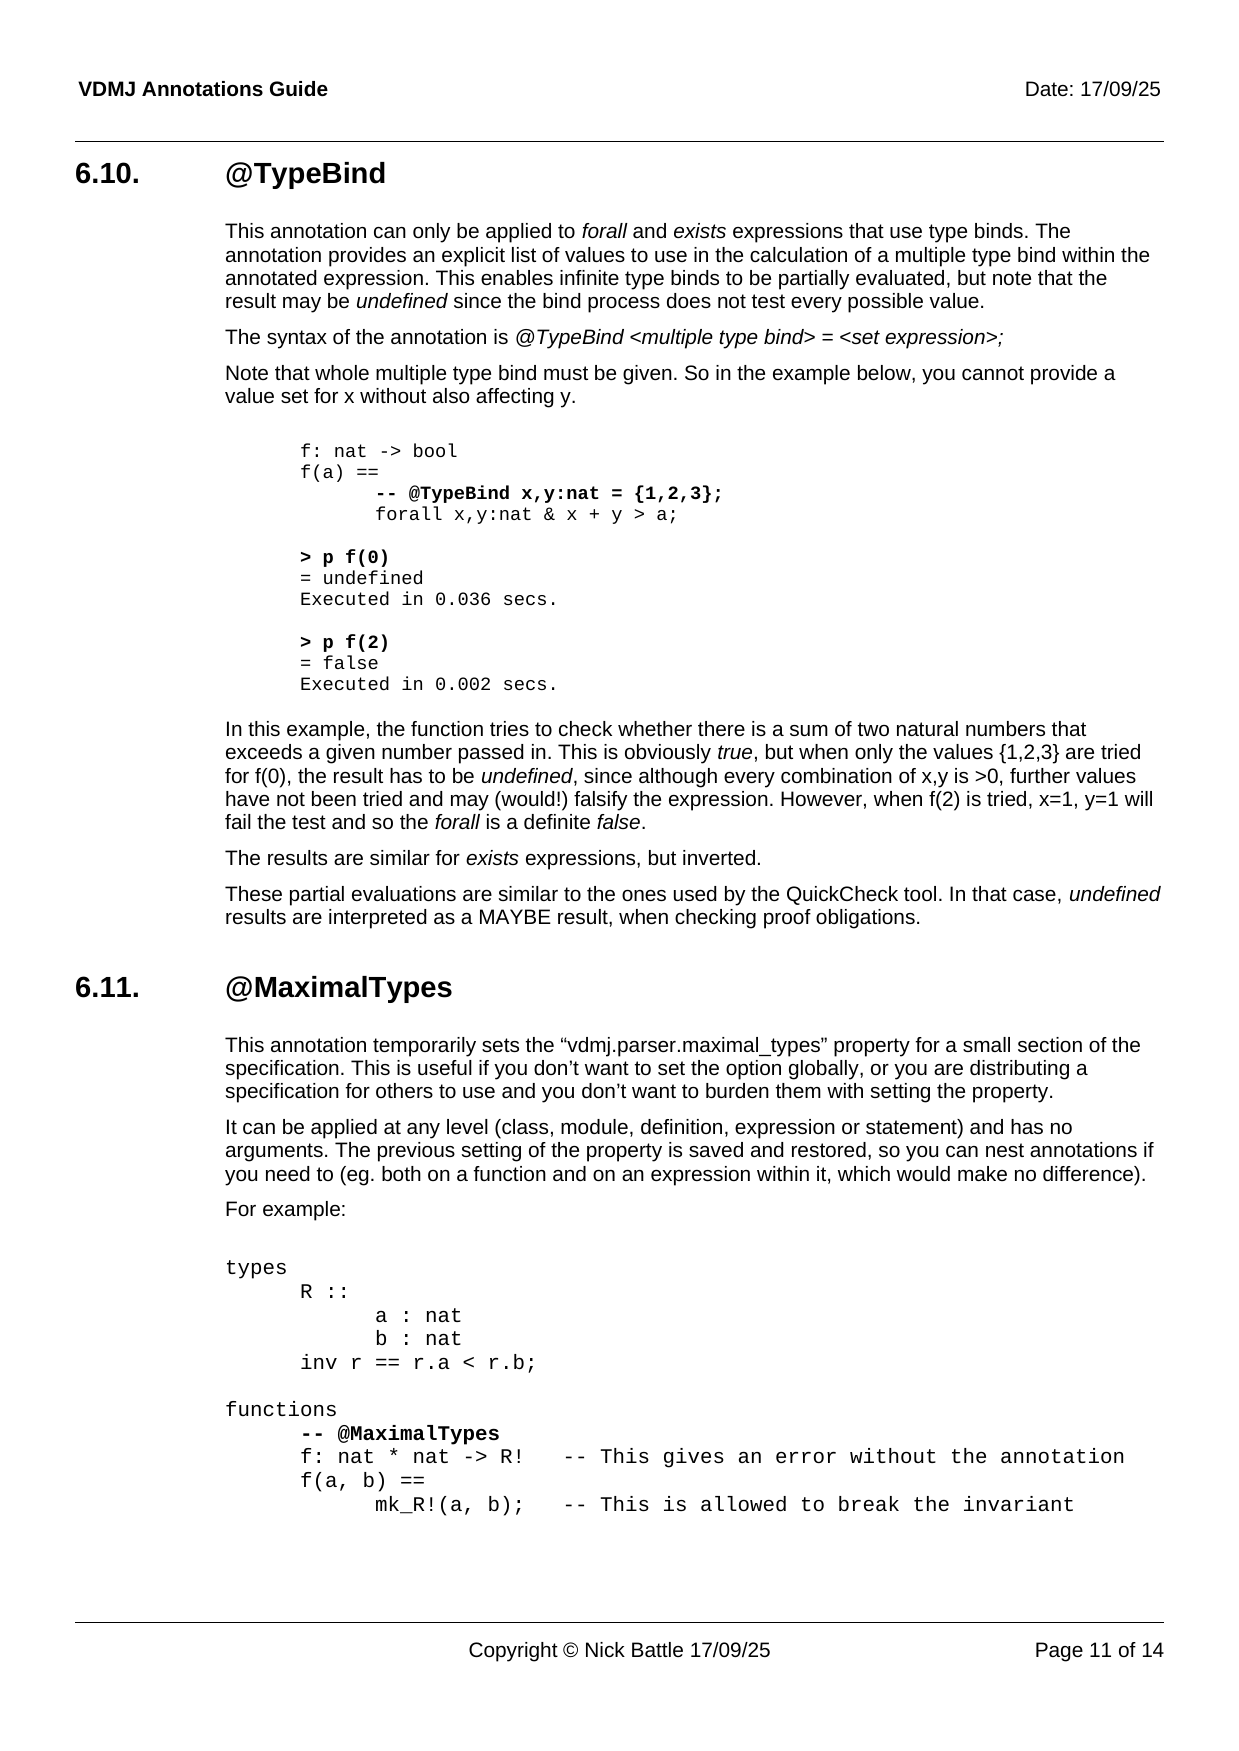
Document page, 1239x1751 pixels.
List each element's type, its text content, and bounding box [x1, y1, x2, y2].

text functions [225, 1399, 1164, 1423]
text a : nat [225, 1305, 1164, 1328]
text Note that whole multiple type bind must be given. So in the example below, you cannot provide a value set for x without also affecting y. [225, 361, 1164, 408]
text > p f(2) [300, 633, 1164, 654]
text f(a) == [300, 463, 1164, 484]
text types [225, 1257, 1164, 1281]
text inv r == r.a < r.b; [225, 1352, 1164, 1376]
text Executed in 0.036 secs. [300, 590, 1164, 611]
subtitle @TypeBind [75, 157, 1164, 190]
text > p f(0) [300, 548, 1164, 569]
text The syntax of the annotation is @TypeBind <multiple type bind> = <set expression>; [225, 326, 1164, 349]
text R :: [225, 1281, 1164, 1305]
text -- @MaximalTypes [225, 1423, 1164, 1447]
text = undefined [300, 569, 1164, 590]
text In this example, the function tries to check whether there is a sum of two natural numbers that exceeds a given number passed in. This is obviously true, but when only the values {1,2,3} are tried for f(0), the result has to be undefined, since although every combination of x,y is >0, further values have not been tried and may (would!) falsify the expression. However, when f(2) is tried, x=1, y=1 will fail the test and so the forall is a definite false. [225, 718, 1164, 834]
text This annotation temporarily sets the “vdmj.parser.maximal_types” property for a small section of the specification. This is useful if you don’t want to set the option globally, or you are distributing a specification for others to use and you don’t want to burden them with setting the property. [225, 1034, 1164, 1103]
text The results are similar for exists expressions, but inverted. [225, 846, 1164, 869]
text b : nat [225, 1328, 1164, 1352]
text f(a, b) == [225, 1470, 1164, 1494]
text It can be applied at any level (class, module, definition, expression or statement) and has no arguments. The previous setting of the property is saved and restored, so you can nest annotations if you need to (eg. both on a function and on an expression within it, which would make no difference). [225, 1116, 1164, 1186]
text Executed in 0.002 secs. [300, 675, 1164, 696]
text f: nat * nat -> R! -- This gives an error without the annotation [225, 1447, 1164, 1470]
text These partial evaluations are similar to the ones used by the QuickCheck tool. In that case, undefined results are interpreted as a MAYBE result, when checking proof obligations. [225, 882, 1164, 928]
text mk_R!(a, b); -- This is allowed to break the invariant [225, 1494, 1164, 1517]
text f: nat -> bool [300, 441, 1164, 463]
text For example: [225, 1198, 1164, 1221]
subtitle @MaximalTypes [75, 971, 1164, 1004]
text -- @TypeBind x,y:nat = {1,2,3}; [300, 484, 1164, 505]
text = false [300, 654, 1164, 675]
text forall x,y:nat & x + y > a; [300, 505, 1164, 526]
text This annotation can only be applied to forall and exists expressions that use type binds. The annotation provides an explicit list of values to use in the calculation of a multiple type bind within the annotated expression. This enables infinite type binds to be partially evaluated, but note that the result may be undefined since the bind process does not test every possible value. [225, 220, 1164, 313]
